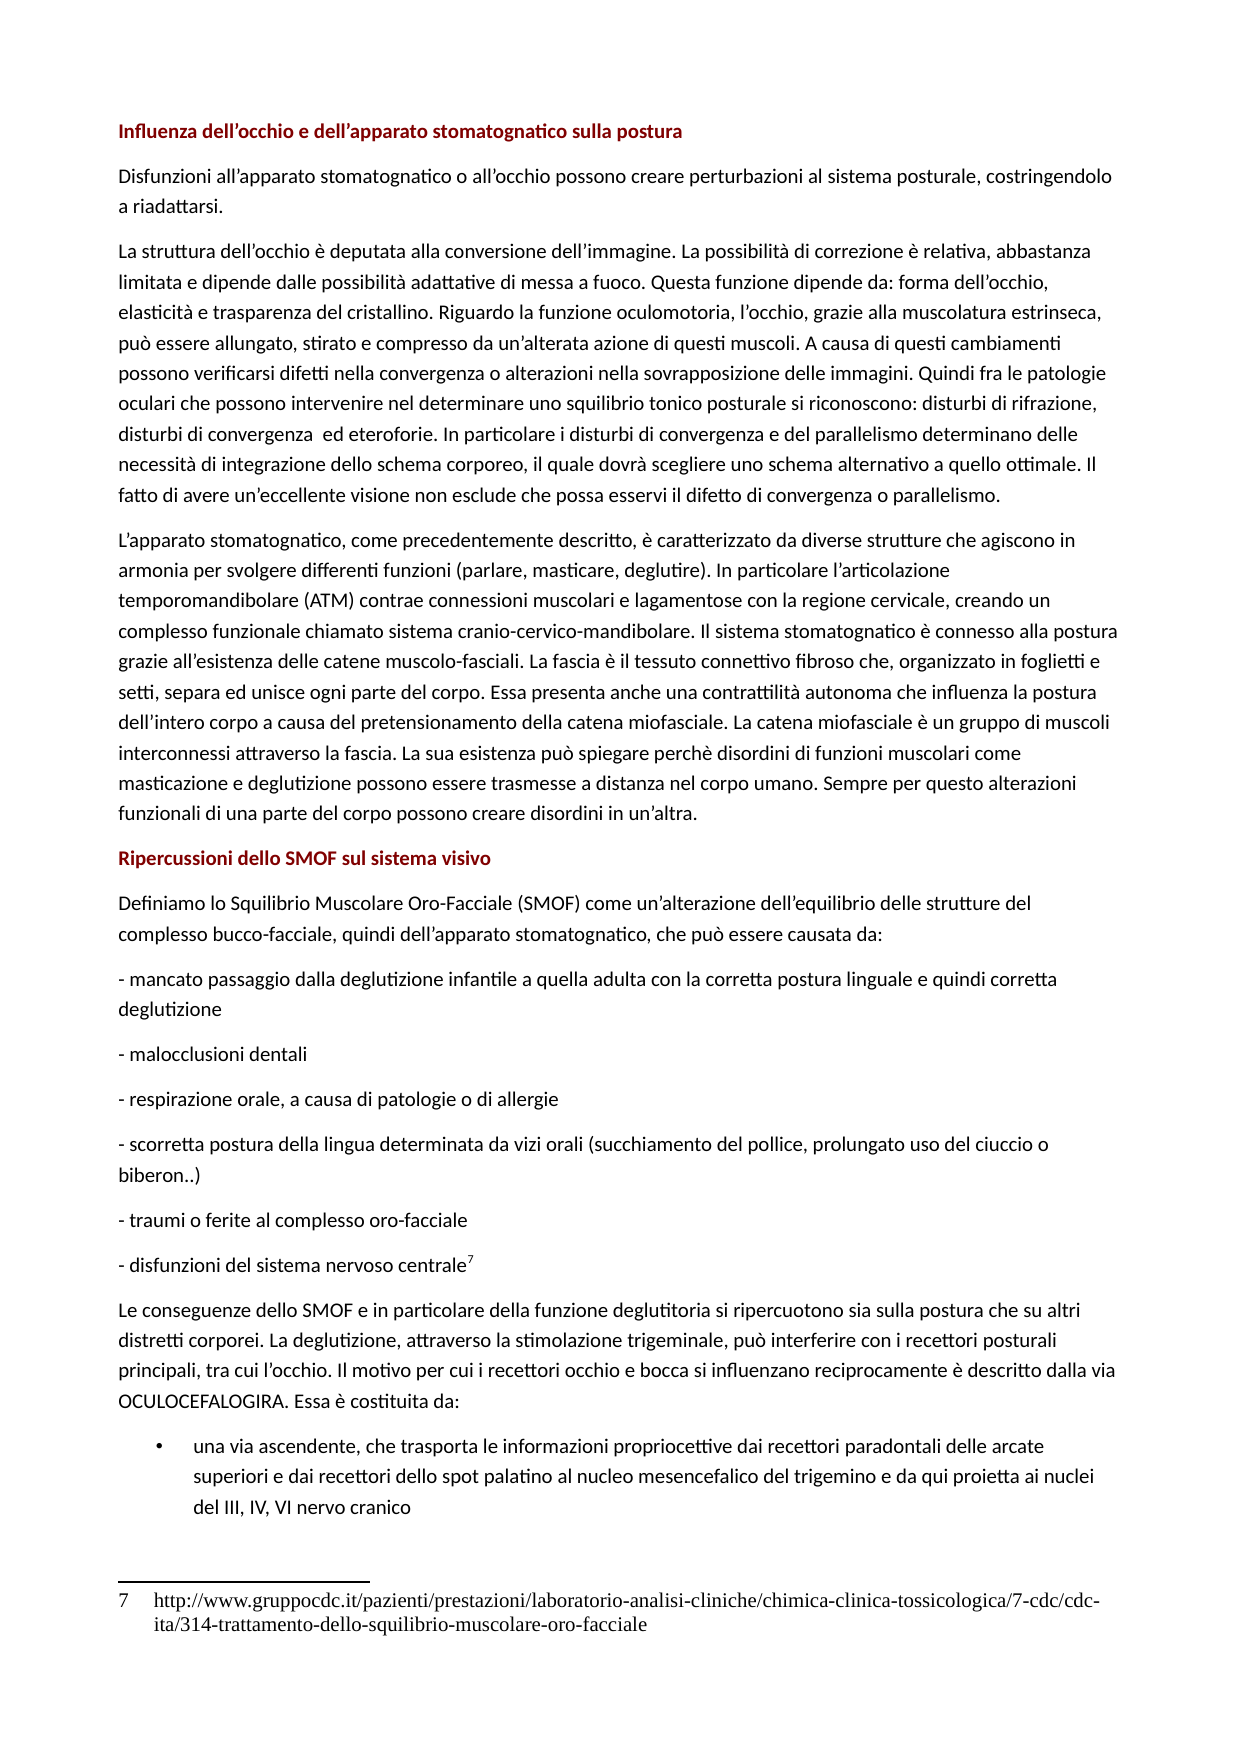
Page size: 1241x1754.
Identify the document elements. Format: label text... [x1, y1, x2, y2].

text http://www.gruppocdc.it/pazienti/prestazioni/laboratorio-analisi-cliniche/chimica-clinica-tossicologica/7-cdc/cdc-ita/314-trattamento-dello-squilibrio-muscolare-oro-facciale [118, 1588, 1122, 1636]
text Influenza dell’occhio e dell’apparato stomatognatico sulla postura [118, 118, 1122, 143]
text L’apparato stomatognatico, come precedentemente descritto, è caratterizzato da diverse strutture che agiscono in armonia per svolgere differenti funzioni (parlare, masticare, deglutire). In particolare l’articolazione temporomandibolare (ATM) contrae connessioni muscolari e lagamentose con la regione cervicale, creando un complesso funzionale chiamato sistema cranio-cervico-mandibolare. Il sistema stomatognatico è connesso alla postura grazie all’esistenza delle catene muscolo-fasciali. La fascia è il tessuto connettivo fibroso che, organizzato in foglietti e setti, separa ed unisce ogni parte del corpo. Essa presenta anche una contrattilità autonoma che influenza la postura dell’intero corpo a causa del pretensionamento della catena miofasciale. La catena miofasciale è un gruppo di muscoli interconnessi attraverso la fascia. La sua esistenza può spiegare perchè disordini di funzioni muscolari come masticazione e deglutizione possono essere trasmesse a distanza nel corpo umano. Sempre per questo alterazioni funzionali di una parte del corpo possono creare disordini in un’altra. [118, 527, 1122, 826]
text - disfunzioni del sistema nervoso centrale [118, 1252, 1122, 1277]
text - mancato passaggio dalla deglutizione infantile a quella adulta con la corretta postura linguale e quindi corretta deglutizione [118, 966, 1122, 1022]
text La struttura dell’occhio è deputata alla conversione dell’immagine. La possibilità di correzione è relativa, abbastanza limitata e dipende dalle possibilità adattative di messa a fuoco. Questa funzione dipende da: forma dell’occhio, elasticità e trasparenza del cristallino. Riguardo la funzione oculomotoria, l’occhio, grazie alla muscolatura estrinseca, può essere allungato, stirato e compresso da un’alterata azione di questi muscoli. A causa di questi cambiamenti possono verificarsi difetti nella convergenza o alterazioni nella sovrapposizione delle immagini. Quindi fra le patologie oculari che possono intervenire nel determinare uno squilibrio tonico posturale si riconoscono: disturbi di rifrazione, disturbi di convergenza ed eteroforie. In particolare i disturbi di convergenza e del parallelismo determinano delle necessità di integrazione dello schema corporeo, il quale dovrà scegliere uno schema alternativo a quello ottimale. Il fatto di avere un’eccellente visione non esclude che possa esservi il difetto di convergenza o parallelismo. [118, 238, 1122, 507]
list una via ascendente, che trasporta le informazioni propriocettive dai recettori paradontali delle arcate superiori e dai recettori dello spot palatino al nucleo mesencefalico del trigemino e da qui proietta ai nuclei del III, IV, VI nervo cranico [156, 1433, 1122, 1519]
text - traumi o ferite al complesso oro-facciale [118, 1207, 1122, 1232]
text Ripercussioni dello SMOF sul sistema visivo [118, 846, 1122, 871]
text Definiamo lo Squilibrio Muscolare Oro-Facciale (SMOF) come un’alterazione dell’equilibrio delle strutture del complesso bucco-facciale, quindi dell’apparato stomatognatico, che può essere causata da: [118, 891, 1122, 946]
text - scorretta postura della lingua determinata da vizi orali (succhiamento del pollice, prolungato uso del ciuccio o biberon..) [118, 1131, 1122, 1187]
text Le conseguenze dello SMOF e in particolare della funzione deglutitoria si ripercuotono sia sulla postura che su altri distretti corporei. La deglutizione, attraverso la stimolazione trigeminale, può interferire con i recettori posturali principali, tra cui l’occhio. Il motivo per cui i recettori occhio e bocca si influenzano reciprocamente è descritto dalla via OCULOCEFALOGIRA. Essa è costituita da: [118, 1297, 1122, 1413]
text - malocclusioni dentali [118, 1041, 1122, 1067]
text - respirazione orale, a causa di patologie o di allergie [118, 1086, 1122, 1112]
text Disfunzioni all’apparato stomatognatico o all’occhio possono creare perturbazioni al sistema posturale, costringendolo a riadattarsi. [118, 163, 1122, 219]
